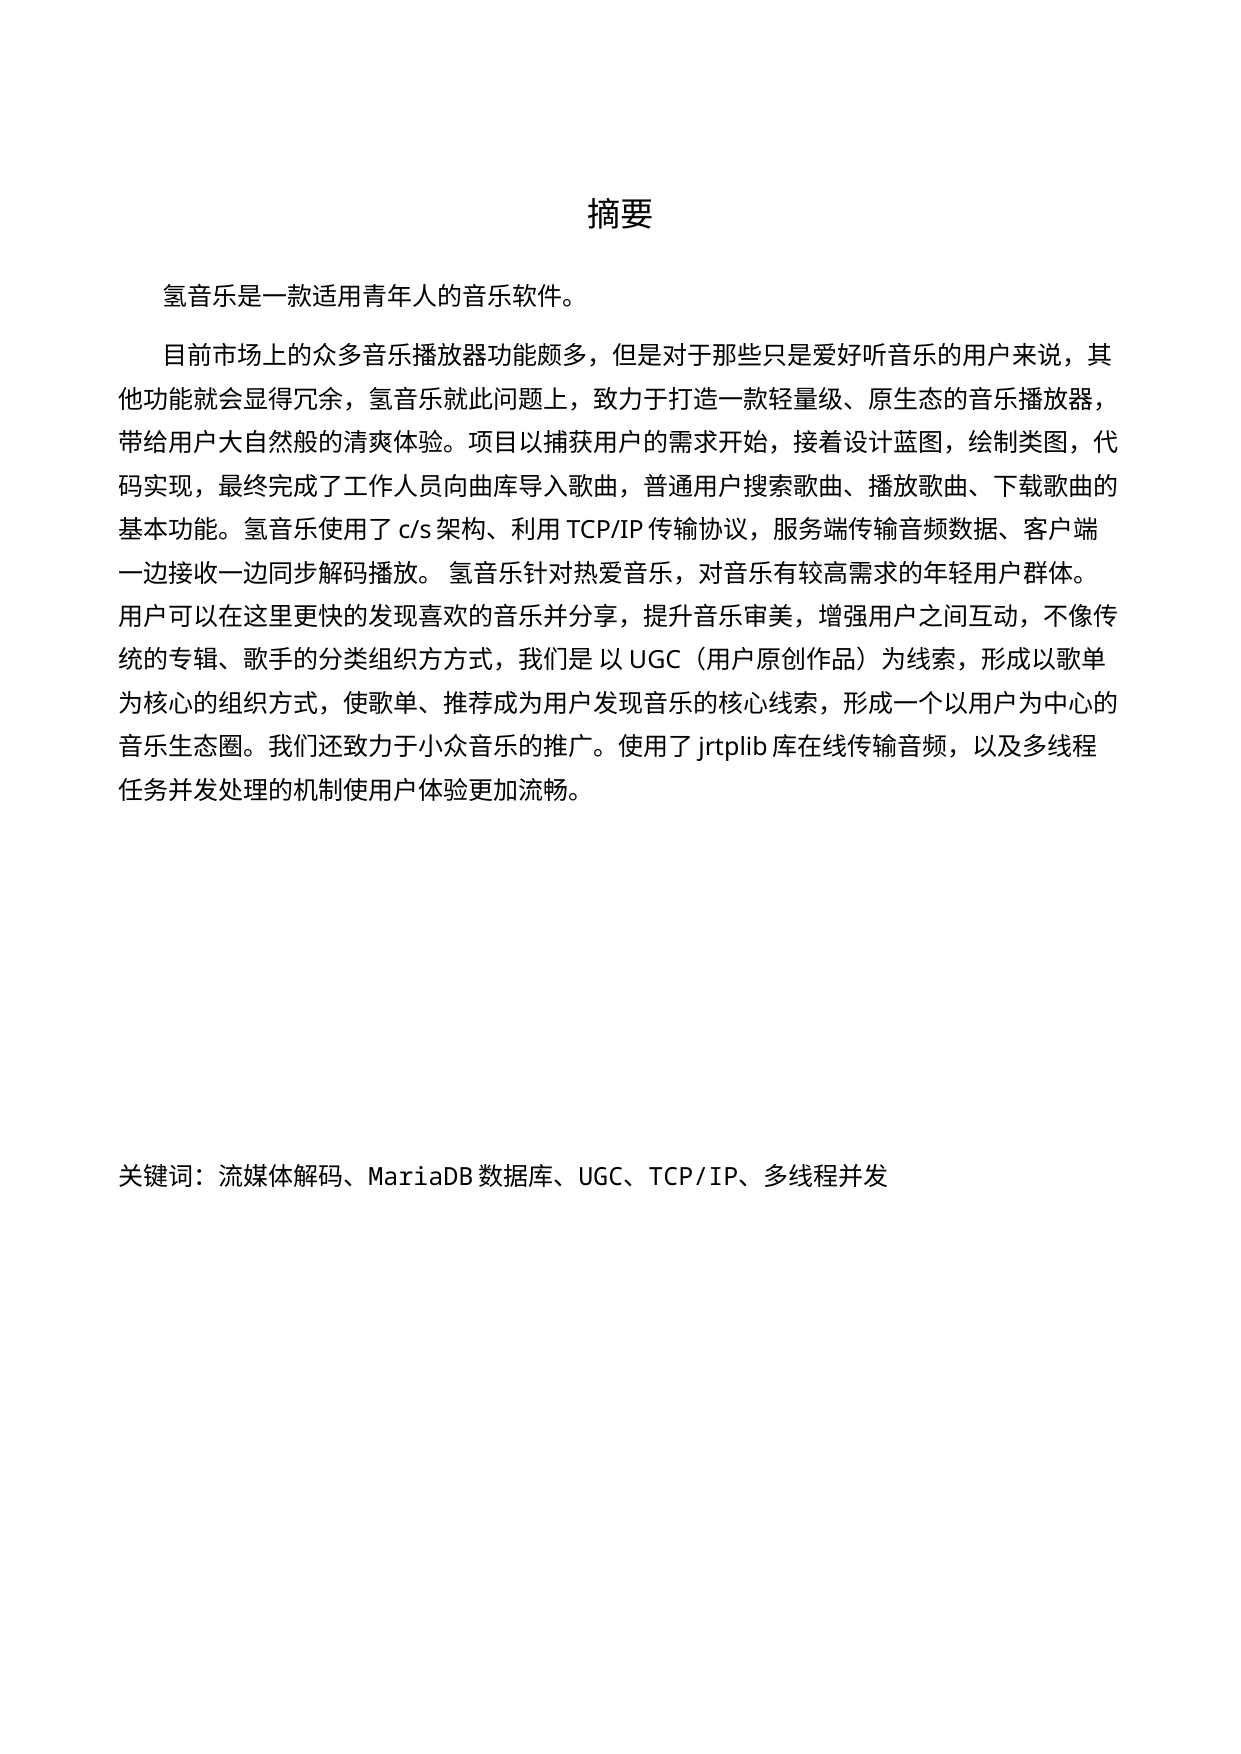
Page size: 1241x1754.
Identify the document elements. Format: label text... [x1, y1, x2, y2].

subtitle 摘要 [118, 188, 1122, 236]
text 氢音乐是一款适用青年人的音乐软件。 [118, 276, 1122, 312]
text 关键词：流媒体解码、MariaDB数据库、UGC、TCP/IP、多线程并发 [118, 1156, 1122, 1233]
text 目前市场上的众多音乐播放器功能颇多，但是对于那些只是爱好听音乐的用户来说，其他功能就会显得冗余，氢音乐就此问题上，致力于打造一款轻量级、原生态的音乐播放器，带给用户大自然般的清爽体验。项目以捕获用户的需求开始，接着设计蓝图，绘制类图，代码实现，最终完成了工作人员向曲库导入歌曲，普通用户搜索歌曲、播放歌曲、下载歌曲的基本功能。氢音乐使用了c/s架构、利用TCP/IP传输协议，服务端传输音频数据、客户端一边接收一边同步解码播放。 氢音乐针对热爱音乐，对音乐有较高需求的年轻用户群体。用户可以在这里更快的发现喜欢的音乐并分享，提升音乐审美，增强用户之间互动，不像传统的专辑、歌手的分类组织方方式，我们是 以UGC（用户原创作品）为线索，形成以歌单为核心的组织方式，使歌单、推荐成为用户发现音乐的核心线索，形成一个以用户为中心的音乐生态圈。我们还致力于小众音乐的推广。使用了jrtplib库在线传输音频，以及多线程任务并发处理的机制使用户体验更加流畅。 [118, 336, 1122, 806]
